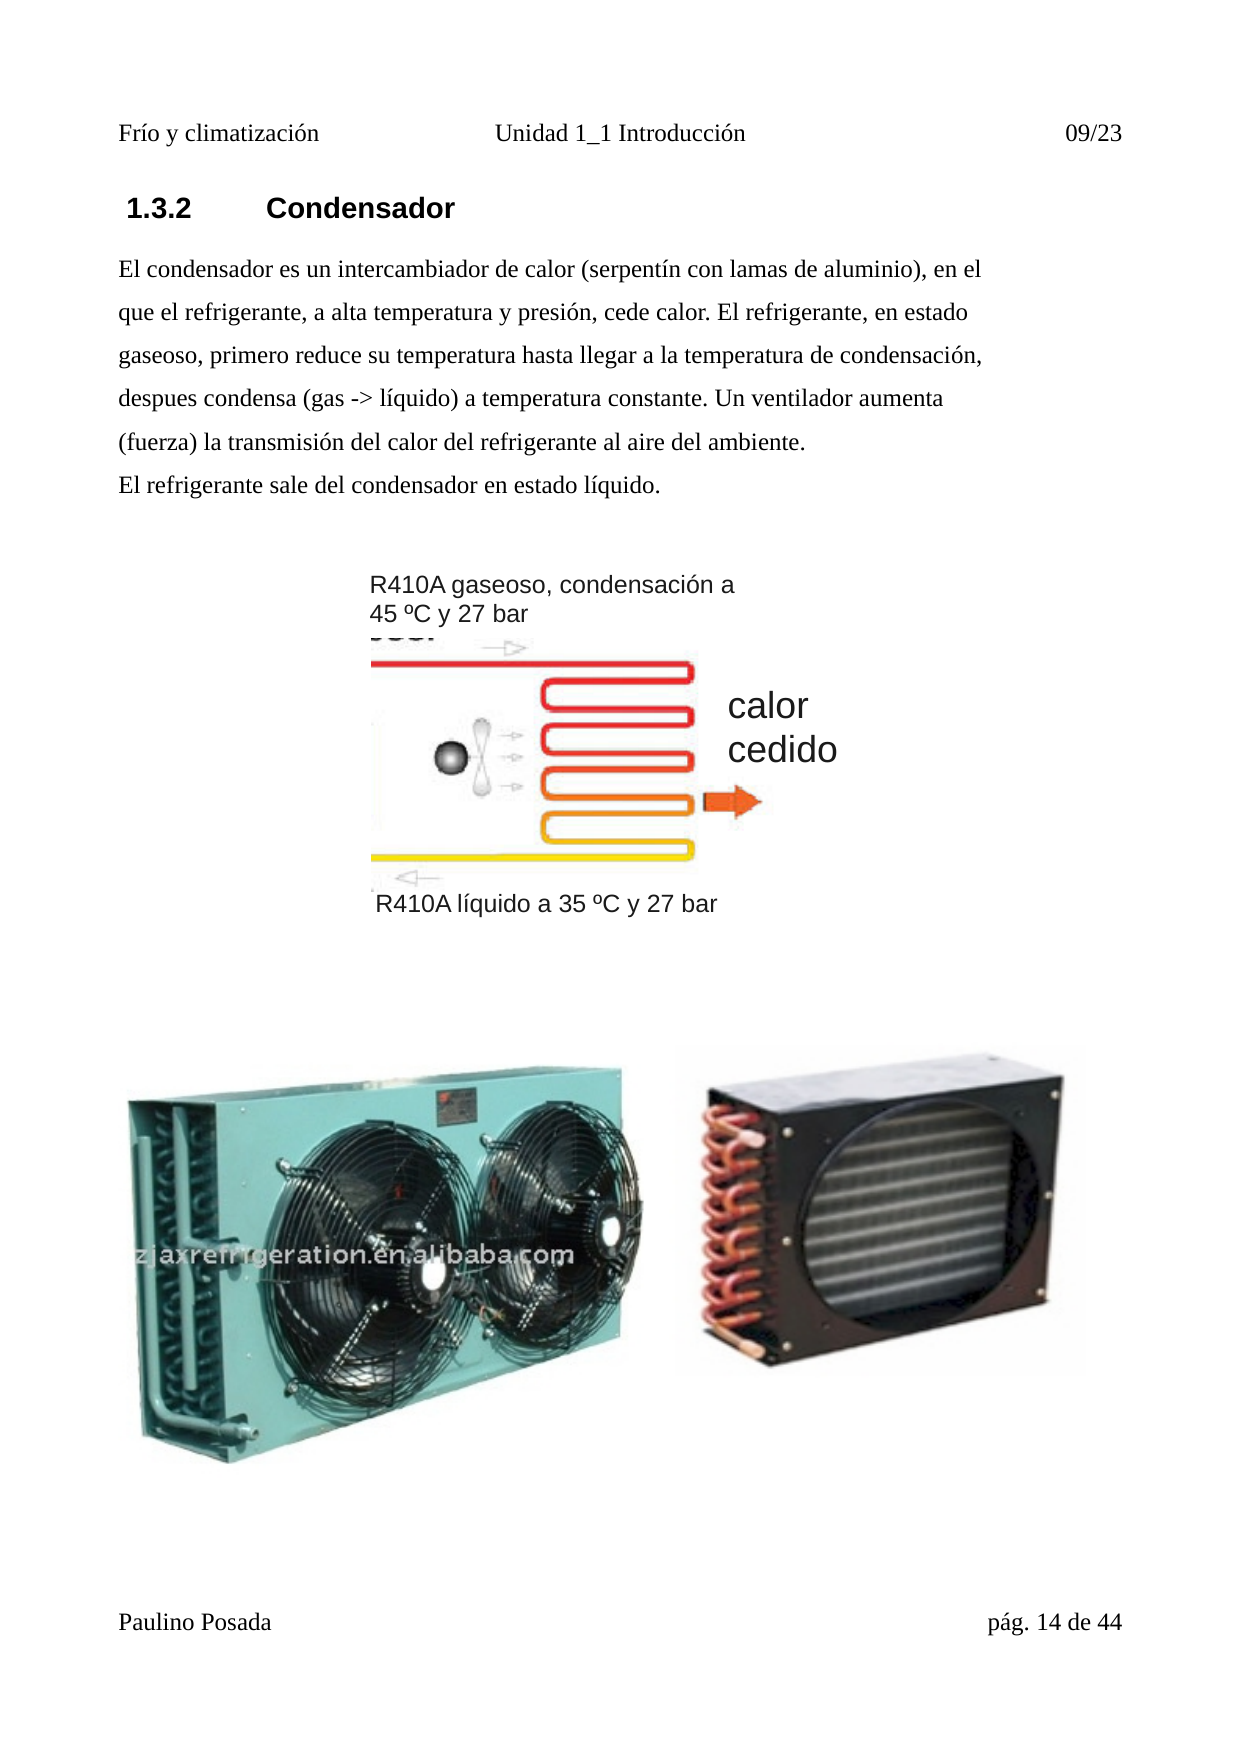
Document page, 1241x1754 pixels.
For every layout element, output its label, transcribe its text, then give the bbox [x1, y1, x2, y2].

picture [669, 1042, 1098, 1388]
text El refrigerante sale del condensador en estado líquido. [118, 470, 1122, 498]
text El condensador es un intercambiador de calor (serpentín con lamas de aluminio), en el [118, 254, 1122, 283]
picture [371, 638, 780, 892]
text despues condensa (gas -> líquido) a temperatura constante. Un ventilador aumenta [118, 383, 1122, 412]
text que el refrigerante, a alta temperatura y presión, cede calor. El refrigerante, en estado [118, 297, 1122, 326]
text gaseoso, primero reduce su temperatura hasta llegar a la temperatura de condensación, [118, 340, 1122, 369]
subtitle Condensador [118, 191, 1122, 225]
text (fuerza) la transmisión del calor del refrigerante al aire del ambiente. [118, 427, 1122, 455]
picture [118, 1062, 658, 1478]
